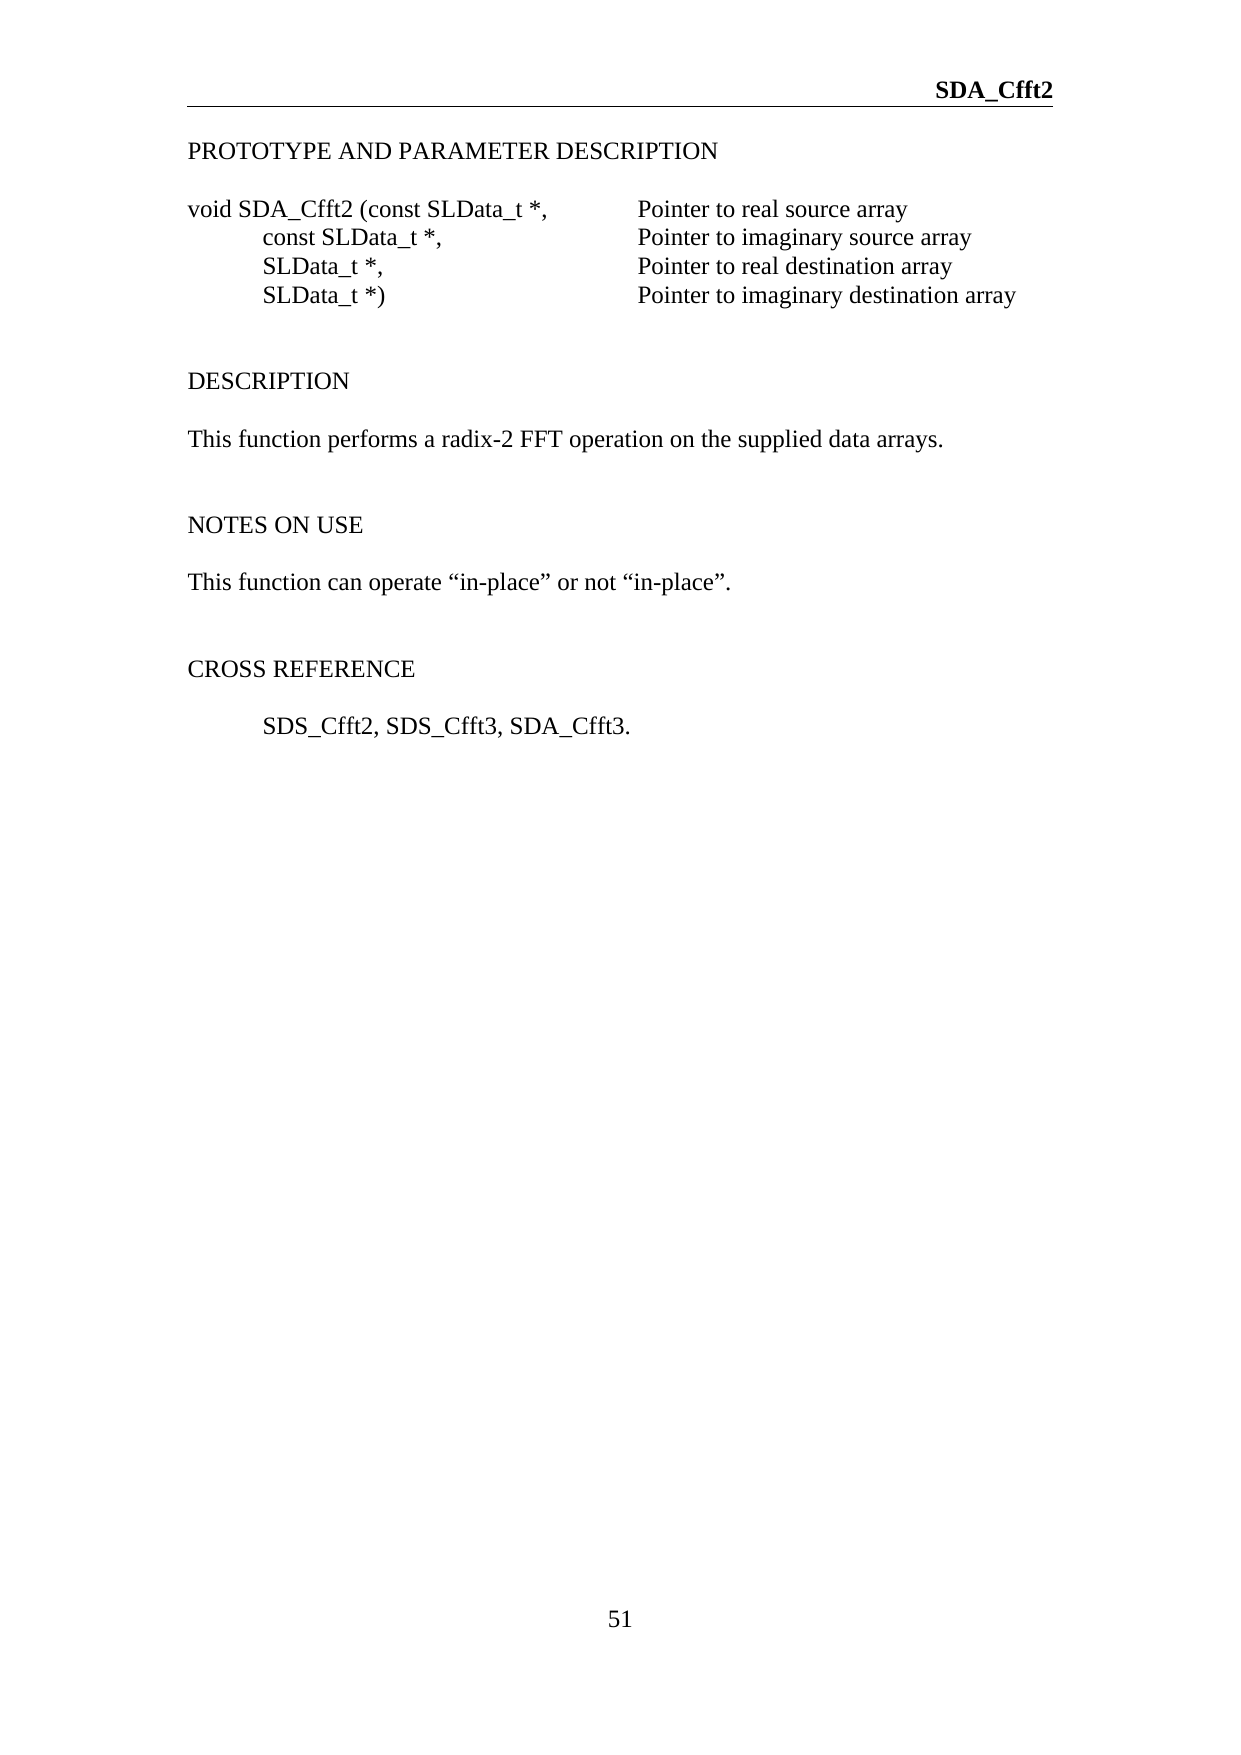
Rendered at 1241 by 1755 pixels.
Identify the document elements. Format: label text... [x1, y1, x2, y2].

text PROTOTYPE AND PARAMETER DESCRIPTION [187, 136, 1053, 165]
text NOTES ON USE [187, 510, 1053, 539]
subtitle SDA_Cfft2 [187, 75, 1053, 106]
text DESCRIPTION [187, 366, 1053, 395]
text void SDA_Cfft2 (const SLData_t *, Pointer to real source array const SLData_t *, Pointer to imaginary source array SLData_t *, Pointer to real destination array SLData_t *) Pointer to imaginary destination array [187, 194, 1053, 309]
text CROSS REFERENCE [187, 654, 1053, 682]
text SDS_Cfft2, SDS_Cfft3, SDA_Cfft3. [187, 711, 1053, 740]
text This function performs a radix-2 FFT operation on the supplied data arrays. [187, 424, 1053, 452]
text This function can operate “in-place” or not “in-place”. [187, 567, 1053, 596]
